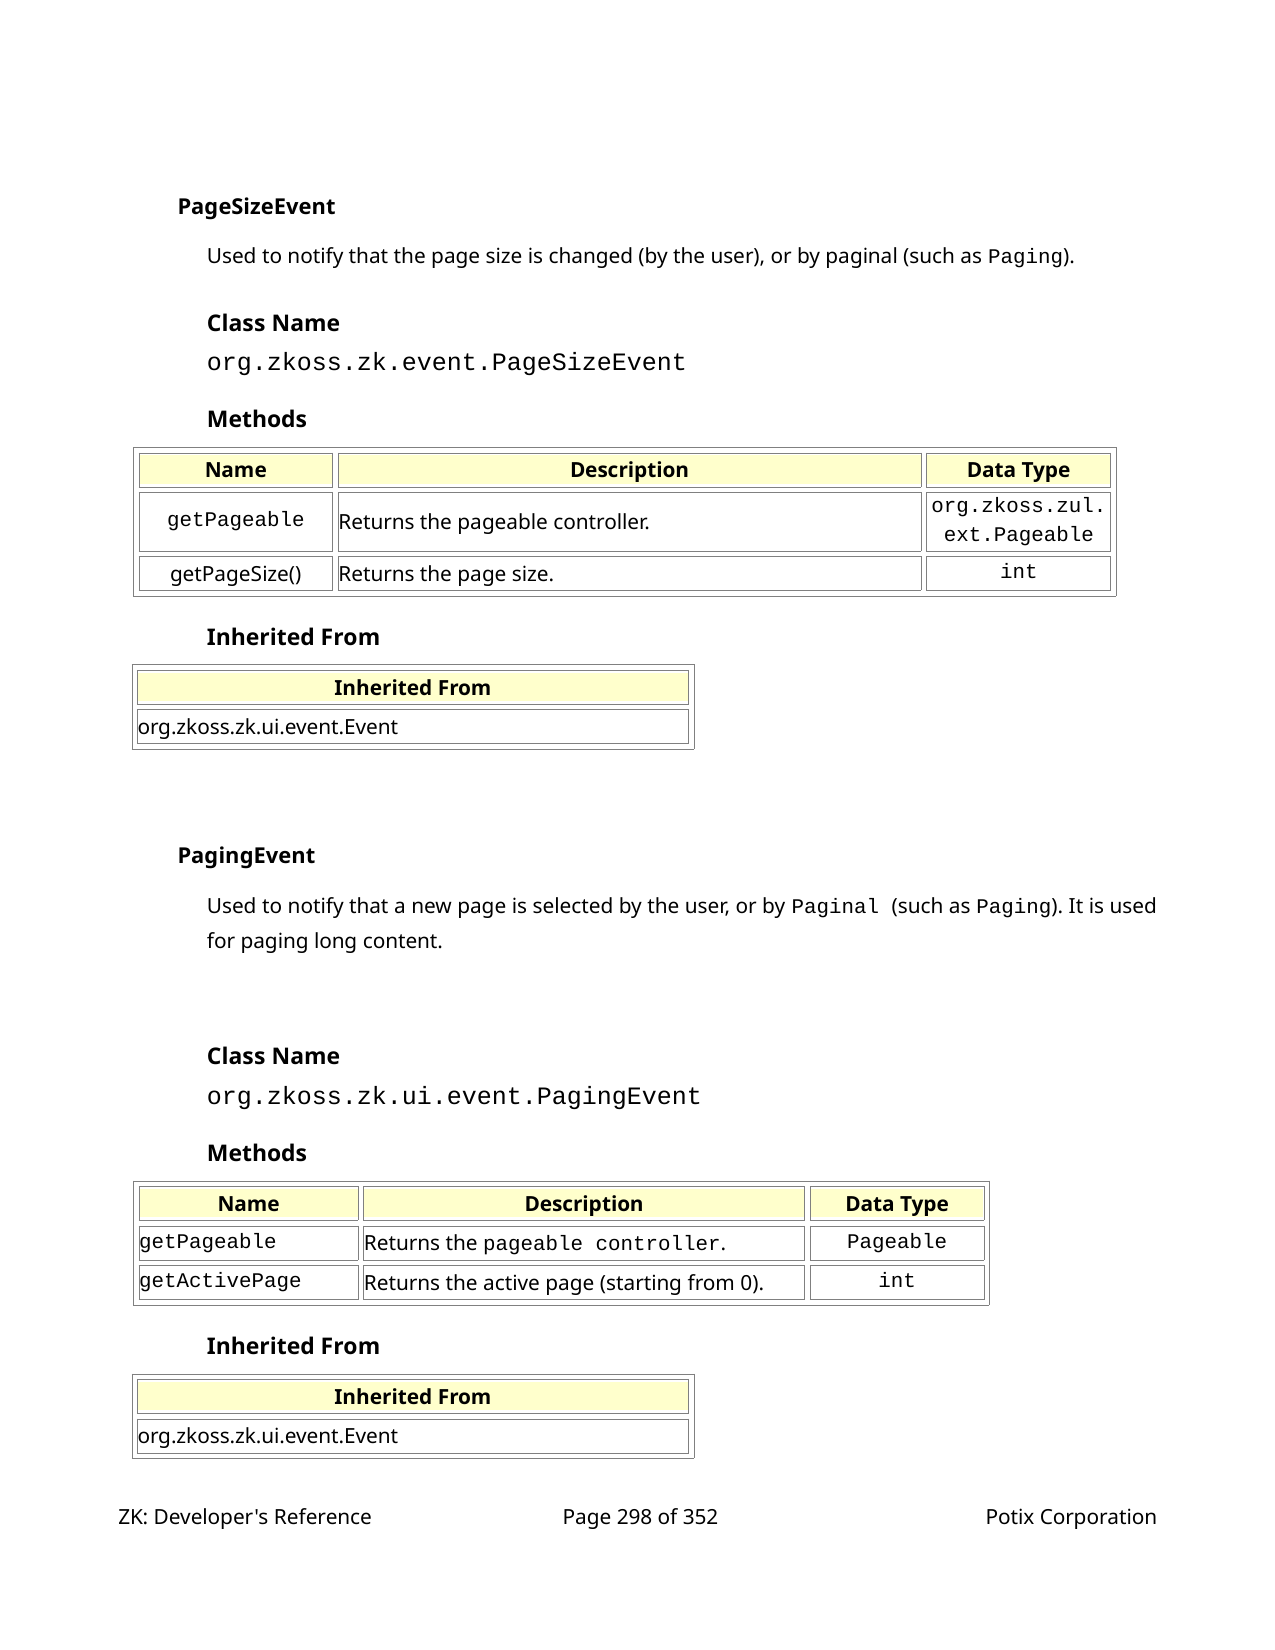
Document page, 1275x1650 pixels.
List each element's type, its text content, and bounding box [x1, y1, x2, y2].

table_header Data Type [807, 1182, 986, 1220]
table_header Name [136, 448, 335, 487]
table_header Description [335, 448, 924, 487]
text org.zkoss.zk.ui.event.PagingEvent [207, 1084, 1157, 1112]
subtitle Class Name [207, 306, 1157, 338]
subtitle Methods [207, 1137, 1157, 1168]
table_header Description [361, 1182, 807, 1220]
text Used to notify that the page size is changed (by the user), or by paginal (such as Paging). [207, 241, 1157, 270]
subtitle Methods [207, 403, 1157, 434]
subtitle PagingEvent [177, 840, 1157, 870]
subtitle Inherited From [207, 621, 1157, 652]
table_cell Pageable [807, 1220, 986, 1260]
table_cell getPageable [136, 487, 335, 551]
subtitle PageSizeEvent [177, 191, 1157, 221]
table_cell getActivePage [136, 1260, 361, 1299]
table_header Data Type [924, 448, 1113, 487]
table_header Name [136, 1182, 361, 1220]
text org.zkoss.zk.event.PageSizeEvent [207, 350, 1157, 378]
table_cell int [924, 551, 1113, 590]
table_cell Returns the page size. [335, 551, 924, 590]
table_cell org.zkoss.zk.ui.event.Event [134, 704, 691, 743]
table_cell getPageSize() [136, 551, 335, 590]
text Used to notify that a new page is selected by the user, or by Paginal (such as Paging). It is used for paging long content. [207, 891, 1157, 954]
table_cell getPageable [136, 1220, 361, 1260]
table_header Inherited From [134, 665, 691, 704]
table_cell Returns the active page (starting from 0). [361, 1260, 807, 1299]
subtitle Inherited From [207, 1330, 1157, 1361]
table_cell org.zkoss.zk.ui.event.Event [134, 1413, 691, 1452]
table_cell org.zkoss.zul.ext.Pageable [924, 487, 1113, 551]
table_cell Returns the pageable controller. [335, 487, 924, 551]
table_header Inherited From [134, 1375, 691, 1413]
subtitle Class Name [207, 1040, 1157, 1071]
table_cell Returns the pageable controller. [361, 1220, 807, 1260]
table_cell int [807, 1260, 986, 1299]
